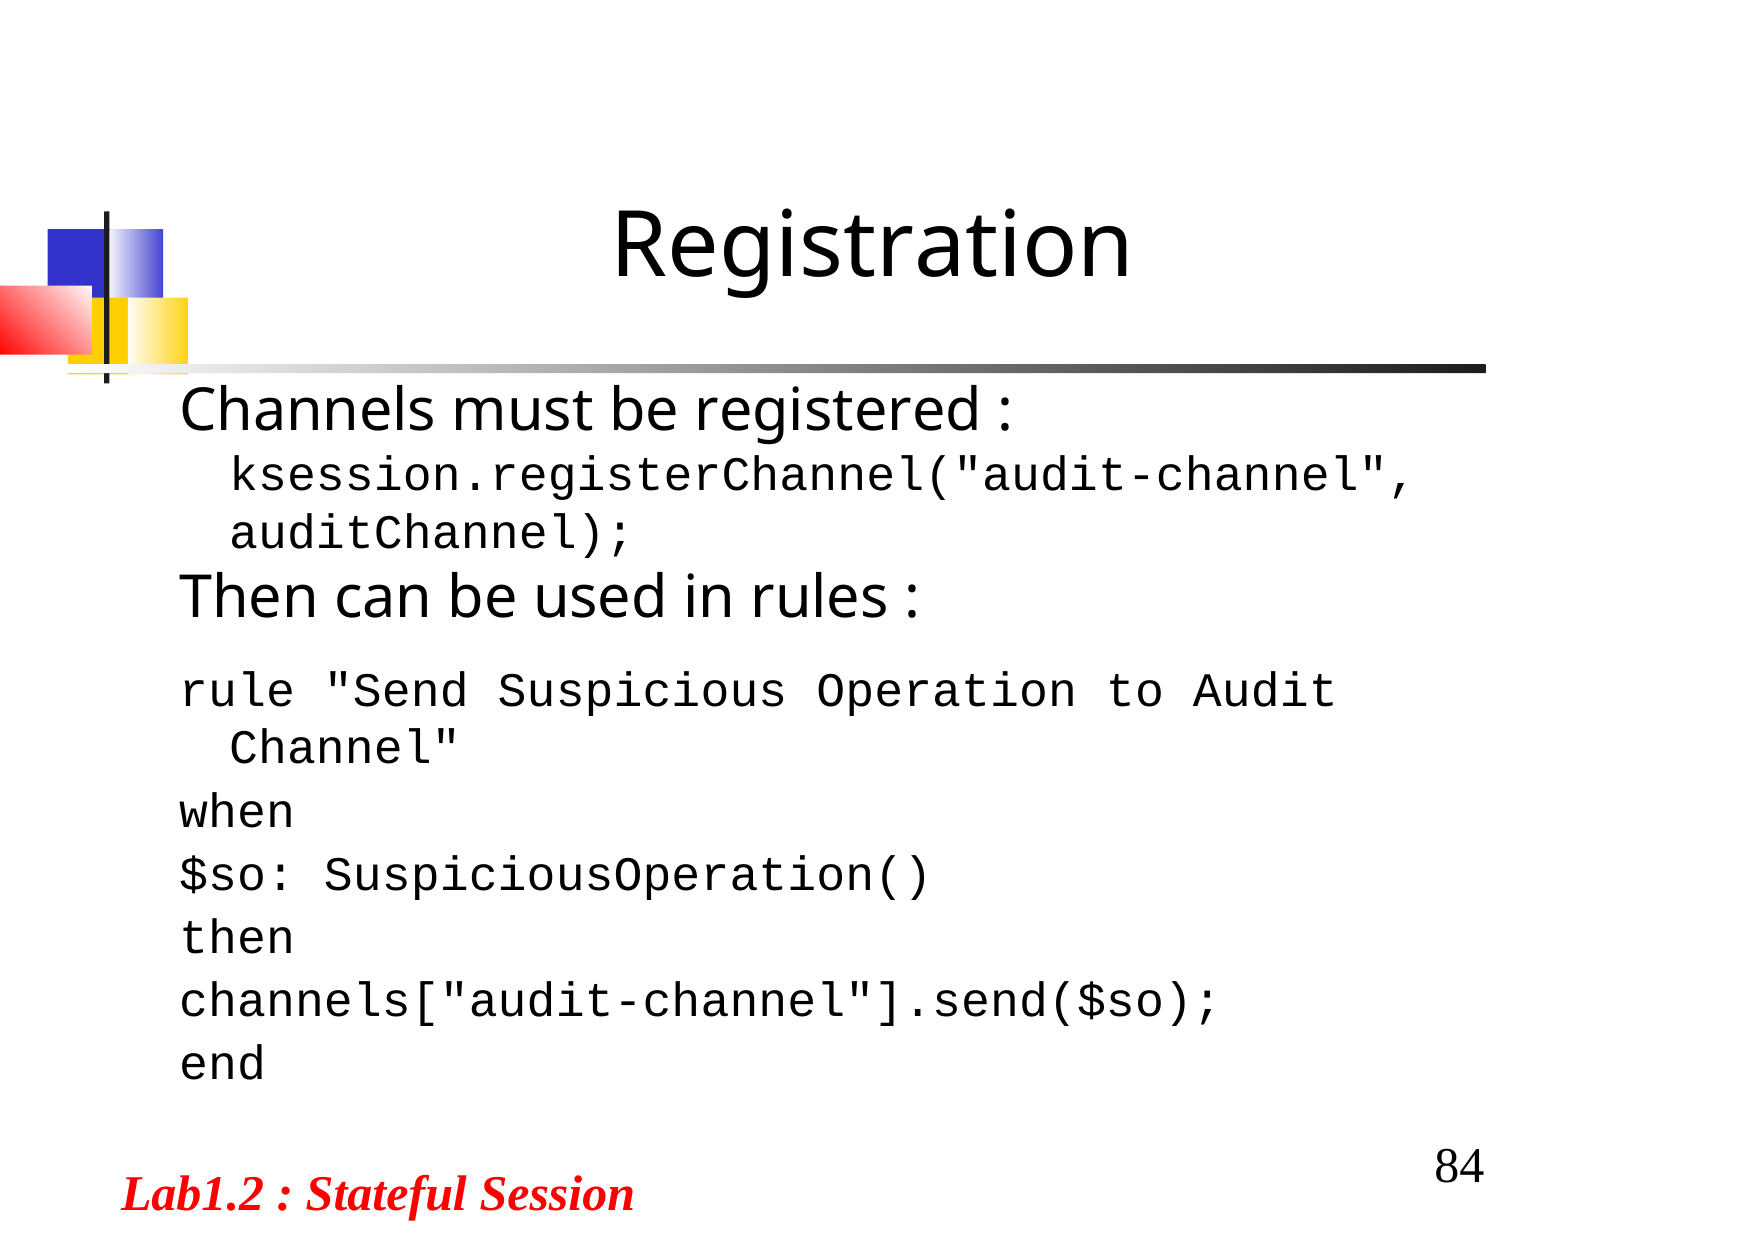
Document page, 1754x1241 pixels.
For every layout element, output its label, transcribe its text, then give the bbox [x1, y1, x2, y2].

title Registration [179, 139, 1567, 351]
text_box Lab1.2 : Stateful Session [106, 1157, 651, 1233]
list Channels must be registered : ksession.registerChannel("audit-channel", auditChannel); Then can be used in rules : rule "Send Suspicious Operation to Audit Channel" when $so: SuspiciousOperation() then channels["audit-channel"].send($so); end [179, 371, 1567, 1091]
